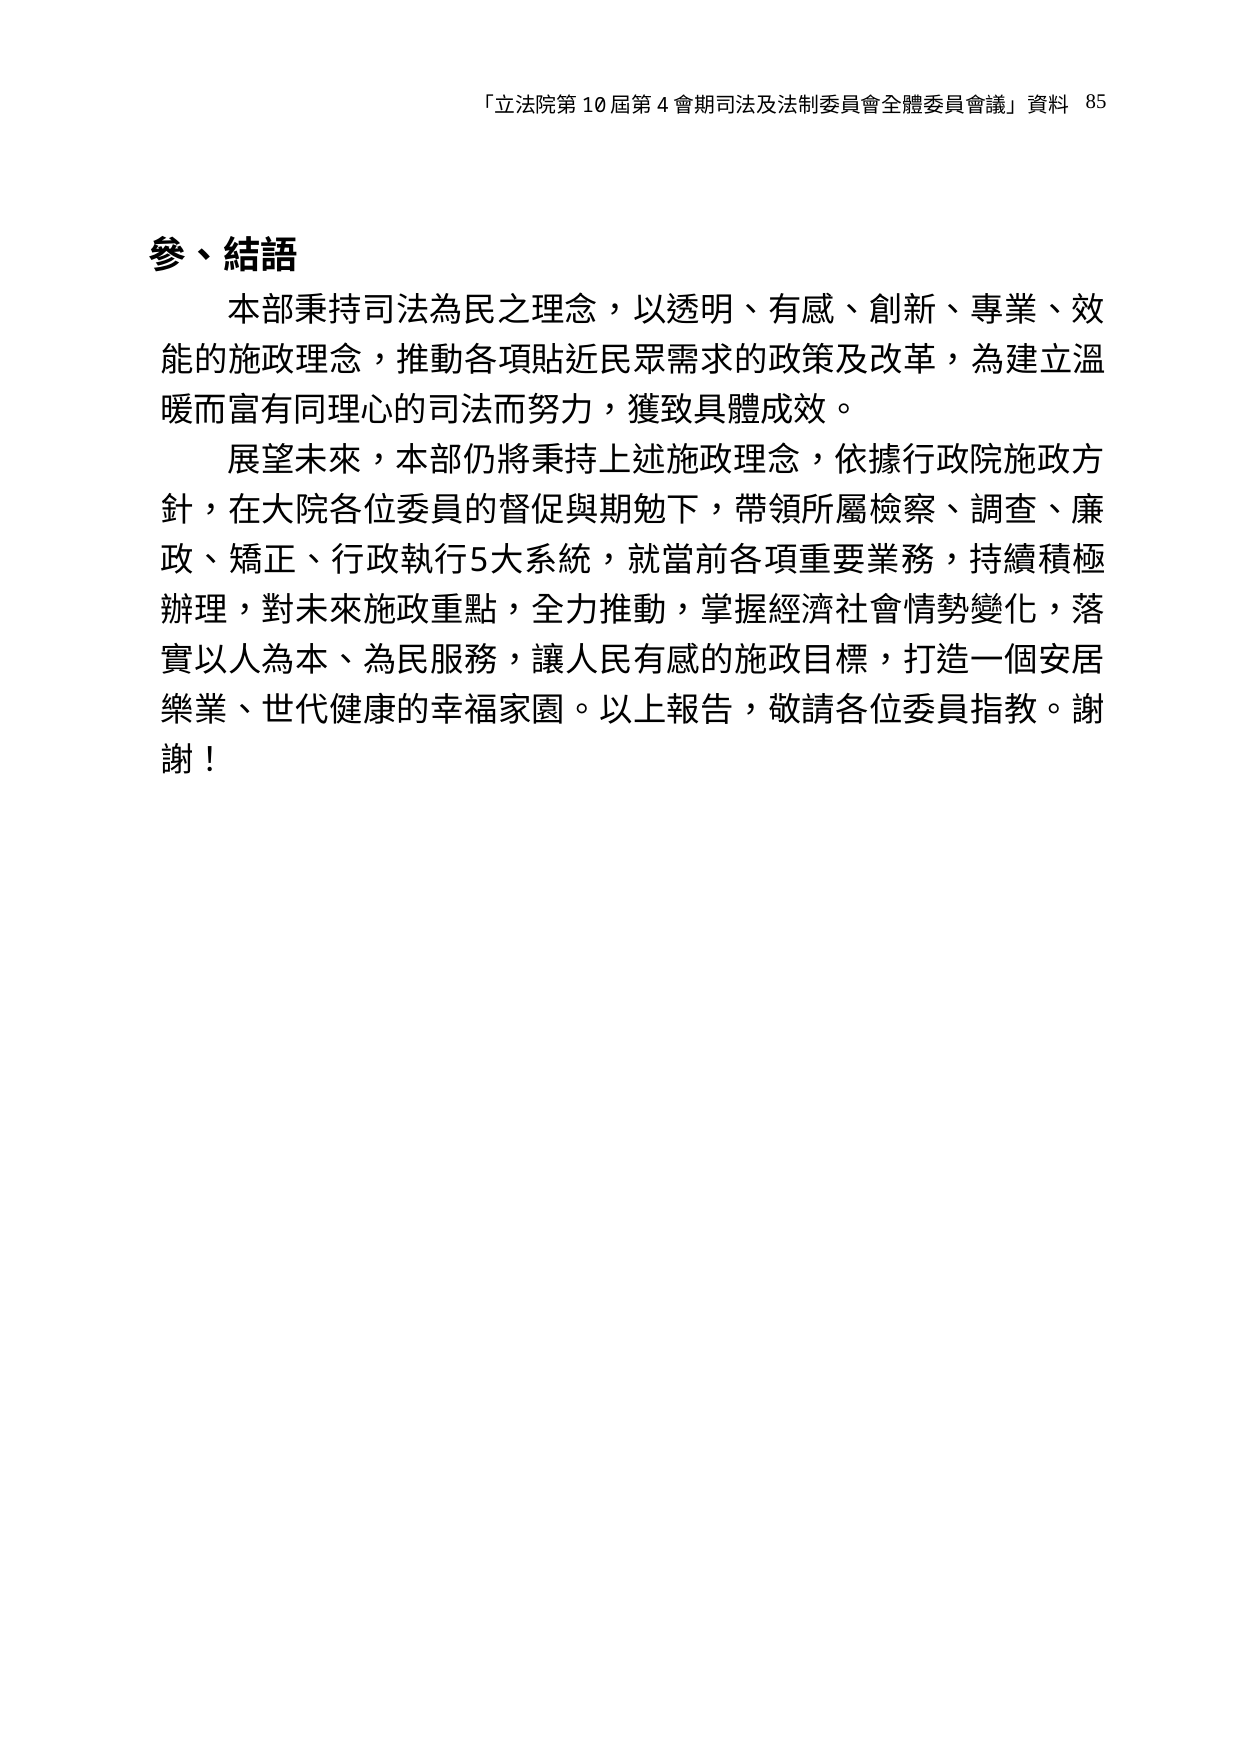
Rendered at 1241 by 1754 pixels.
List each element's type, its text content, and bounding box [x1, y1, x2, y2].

text 本部秉持司法為民之理念，以透明、有感、創新、專業、效能的施政理念，推動各項貼近民眾需求的政策及改革，為建立溫暖而富有同理心的司法而努力，獲致具體成效。 [160, 281, 1106, 431]
text 展望未來，本部仍將秉持上述施政理念，依據行政院施政方針，在大院各位委員的督促與期勉下，帶領所屬檢察、調查、廉政、矯正、行政執行5大系統，就當前各項重要業務，持續積極辦理，對未來施政重點，全力推動，掌握經濟社會情勢變化，落實以人為本、為民服務，讓人民有感的施政目標，打造一個安居樂業、世代健康的幸福家園。以上報告，敬請各位委員指教。謝謝！ [160, 431, 1106, 781]
text 參、結語 [148, 219, 1106, 281]
